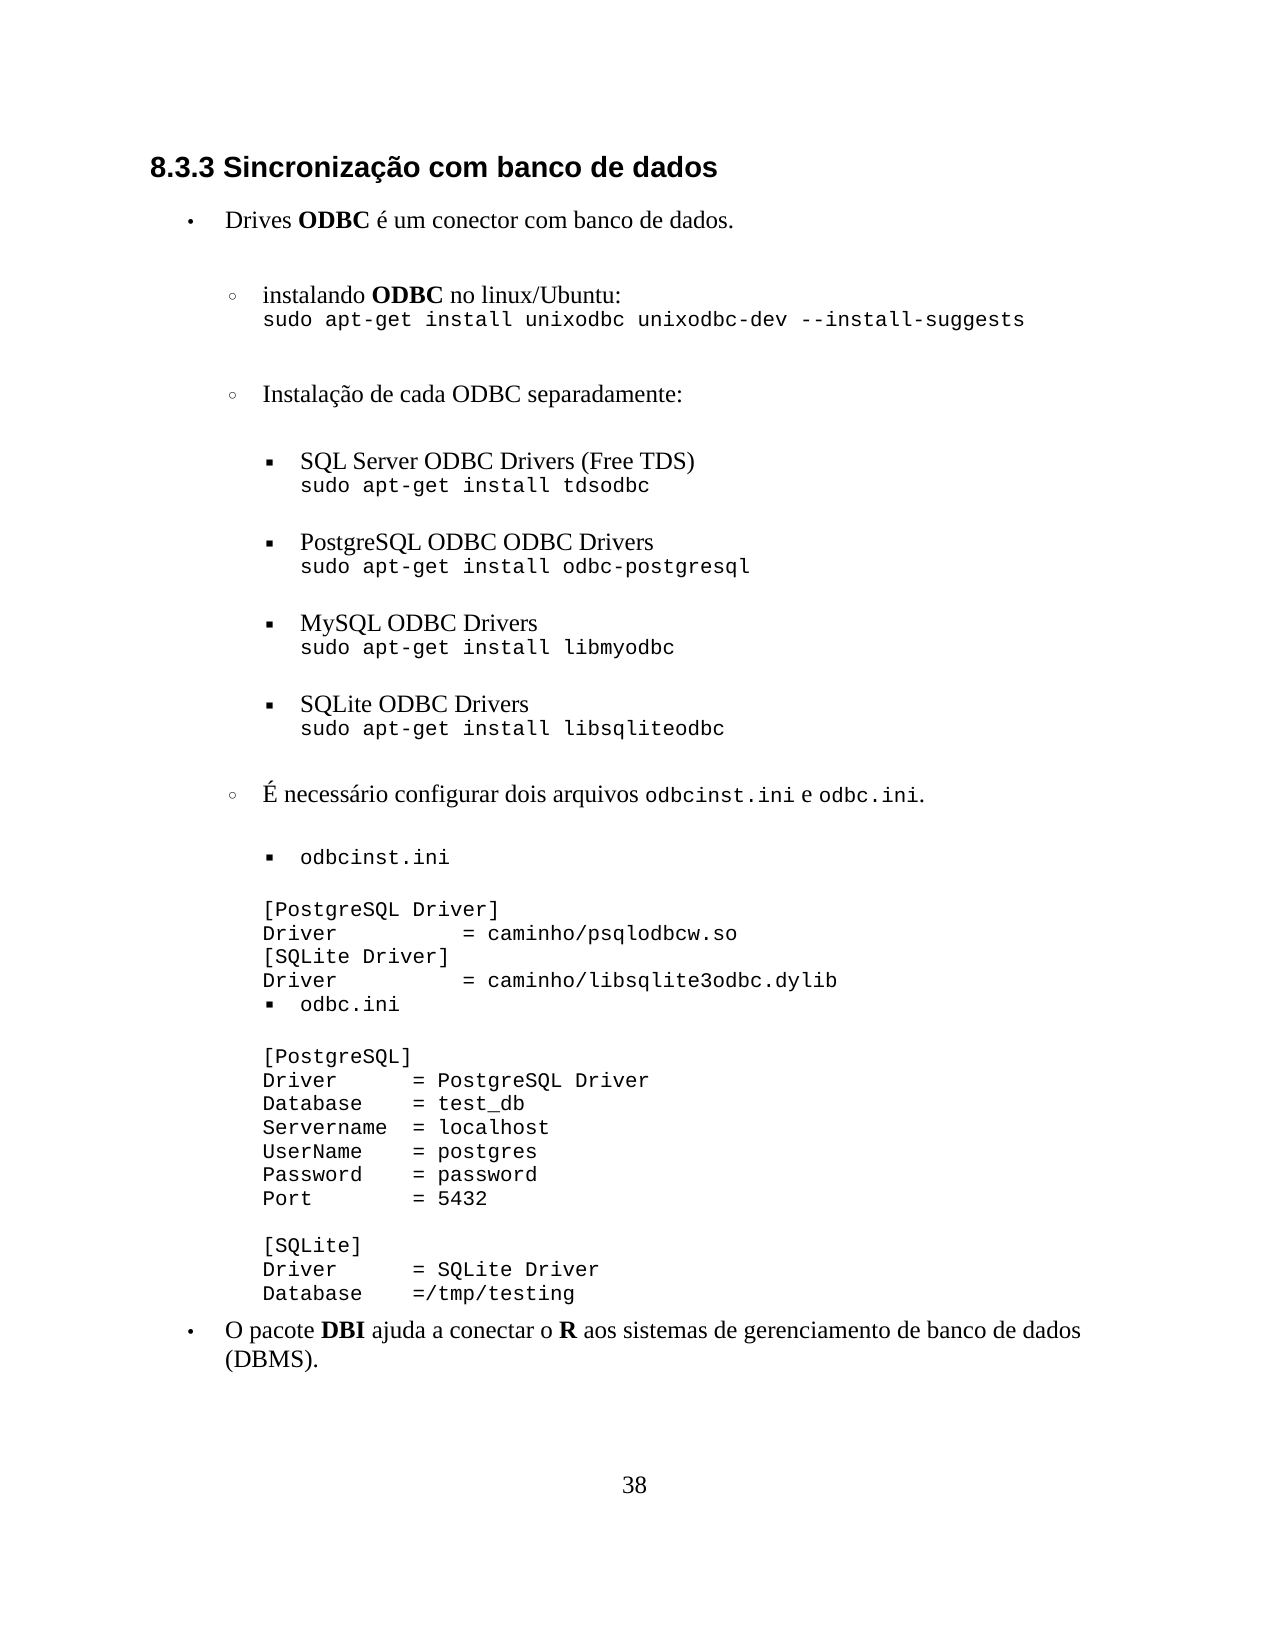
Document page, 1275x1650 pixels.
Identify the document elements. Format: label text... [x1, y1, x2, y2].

list odbc.ini [262, 994, 1125, 1046]
list MySQL ODBC Drivers sudo apt-get install libmyodbc [262, 608, 1125, 689]
list Driver = PostgreSQL Driver [225, 1070, 1125, 1093]
list Password = password [225, 1164, 1125, 1188]
list SQL Server ODBC Drivers (Free TDS) sudo apt-get install tdsodbc [262, 446, 1125, 527]
list Servername = localhost [225, 1117, 1125, 1141]
list É necessário configurar dois arquivos odbcinst.ini e odbc.ini. [225, 779, 1125, 838]
list Driver = SQLite Driver [225, 1259, 1125, 1283]
list PostgreSQL ODBC ODBC Drivers sudo apt-get install odbc-postgresql [262, 527, 1125, 608]
list O pacote DBI ajuda a conectar o R aos sistemas de gerenciamento de banco de dados (DBMS). [187, 1315, 1125, 1401]
list UserName = postgres [225, 1141, 1125, 1164]
list instalando ODBC no linux/Ubuntu: sudo apt-get install unixodbc unixodbc-dev --install-suggests [225, 280, 1125, 362]
list odbcinst.ini [262, 847, 1125, 899]
list [PostgreSQL] [225, 1046, 1125, 1070]
list Driver = caminho/libsqlite3odbc.dylib [225, 970, 1125, 994]
list Database = test_db [225, 1093, 1125, 1117]
list Database =/tmp/testing [225, 1283, 1125, 1306]
list Drives ODBC é um conector com banco de dados. [187, 205, 1125, 262]
list SQLite ODBC Drivers sudo apt-get install libsqliteodbc [262, 689, 1125, 771]
list [SQLite] [225, 1235, 1125, 1259]
list Instalação de cada ODBC separadamente: [225, 379, 1125, 437]
subtitle 8.3.3 Sincronização com banco de dados [150, 150, 1125, 183]
list Driver = caminho/psqlodbcw.so [225, 923, 1125, 946]
list Port = 5432 [225, 1188, 1125, 1212]
list [PostgreSQL Driver] [225, 899, 1125, 923]
list [SQLite Driver] [225, 946, 1125, 970]
